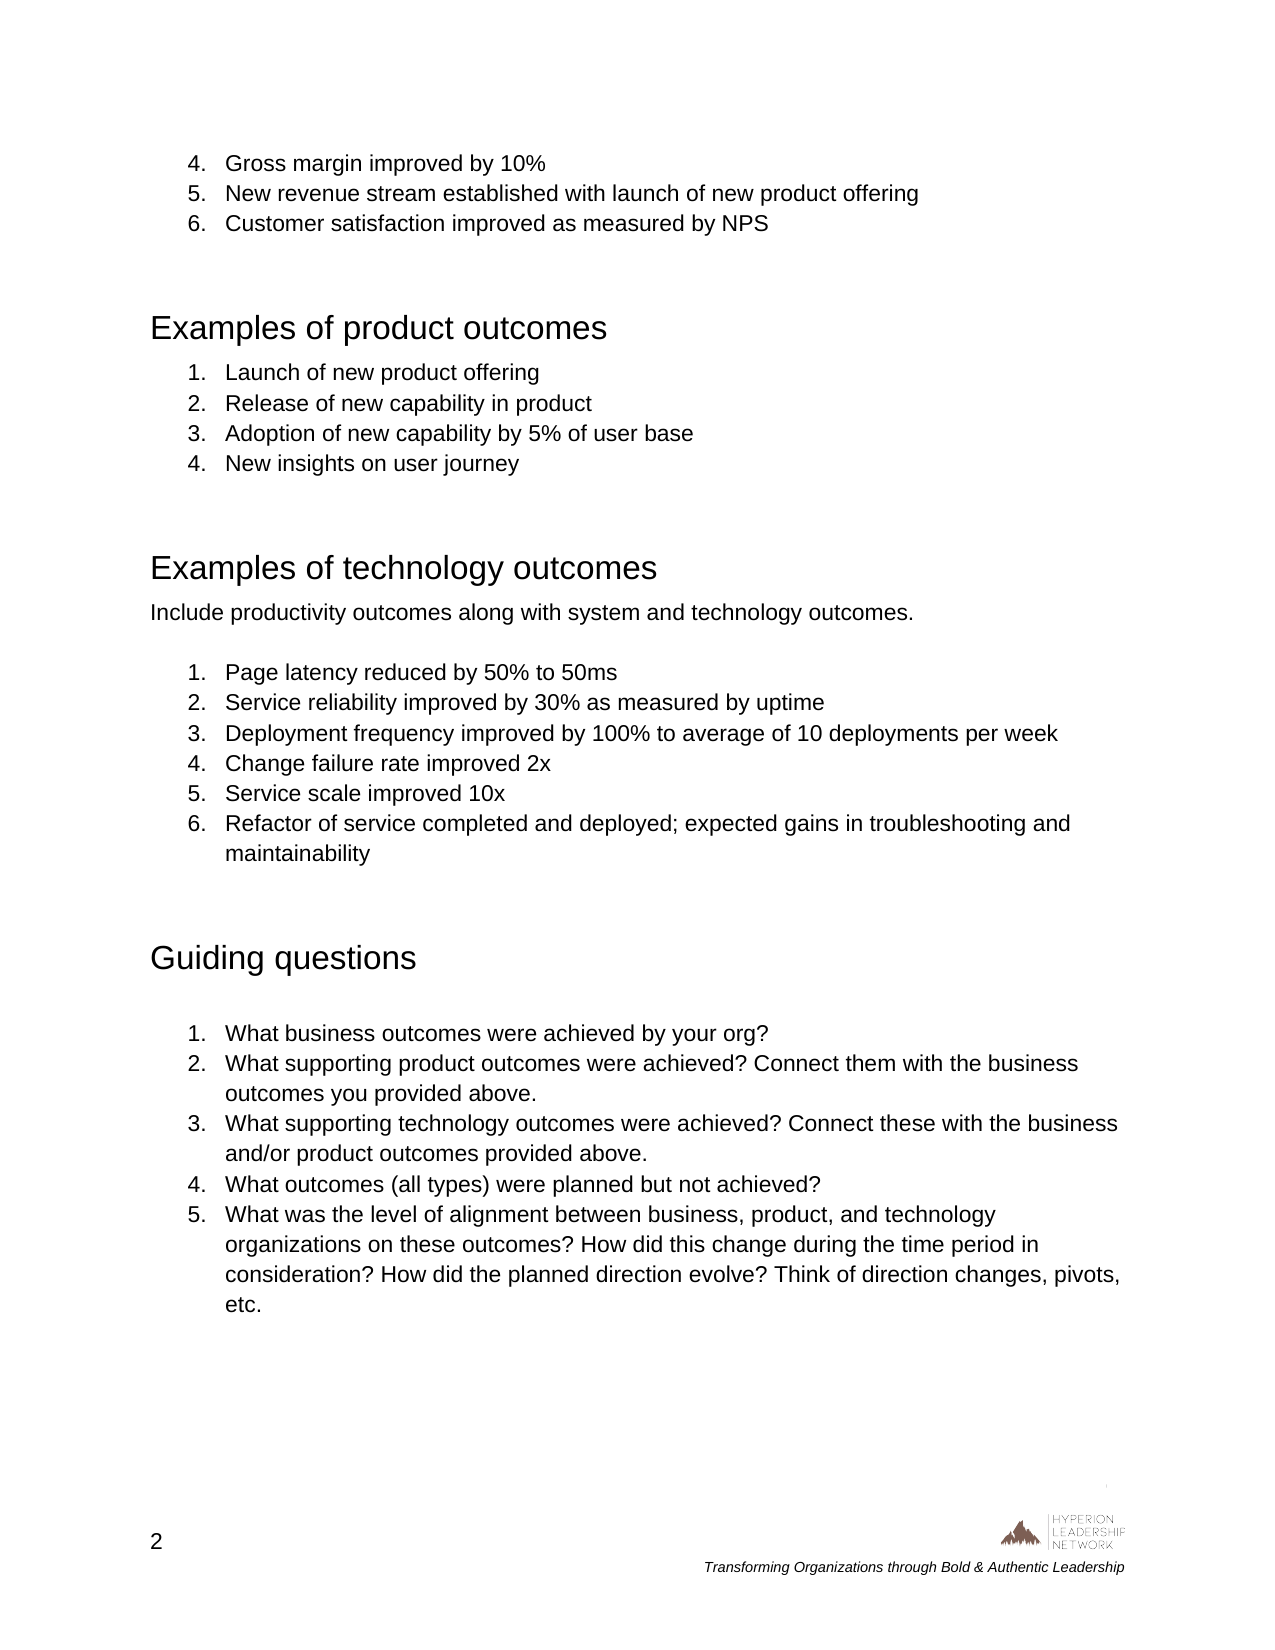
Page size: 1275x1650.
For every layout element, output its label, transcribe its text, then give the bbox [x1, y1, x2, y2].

picture [1000, 1514, 1125, 1550]
list New revenue stream established with launch of new product offering [187, 180, 1125, 207]
list Refactor of service completed and deployed; expected gains in troubleshooting and maintainability [187, 810, 1125, 867]
list Release of new capability in product [187, 389, 1125, 416]
list Gross margin improved by 10% [187, 150, 1125, 176]
list Change failure rate improved 2x [187, 750, 1125, 776]
list Service scale improved 10x [187, 780, 1125, 806]
subtitle Examples of technology outcomes [150, 548, 1125, 586]
list New insights on user journey [187, 450, 1125, 476]
subtitle Guiding questions [150, 938, 1125, 977]
list What supporting technology outcomes were achieved? Connect these with the business and/or product outcomes provided above. [187, 1110, 1125, 1167]
list Service reliability improved by 30% as measured by uptime [187, 689, 1125, 716]
subtitle Examples of product outcomes [150, 308, 1125, 347]
text Include productivity outcomes along with system and technology outcomes. [150, 599, 1125, 625]
list Deployment frequency improved by 100% to average of 10 deployments per week [187, 719, 1125, 746]
list Customer satisfaction improved as measured by NPS [187, 210, 1125, 237]
list Launch of new product offering [187, 359, 1125, 386]
list What outcomes (all types) were planned but not achieved? [187, 1171, 1125, 1197]
list What supporting product outcomes were achieved? Connect them with the business outcomes you provided above. [187, 1050, 1125, 1106]
list Adoption of new capability by 5% of user base [187, 420, 1125, 446]
list What was the level of alignment between business, product, and technology organizations on these outcomes? How did this change during the time period in consideration? How did the planned direction evolve? Think of direction changes, pivots, etc. [187, 1201, 1125, 1318]
list Page latency reduced by 50% to 50ms [187, 659, 1125, 686]
list What business outcomes were achieved by your org? [187, 1019, 1125, 1046]
